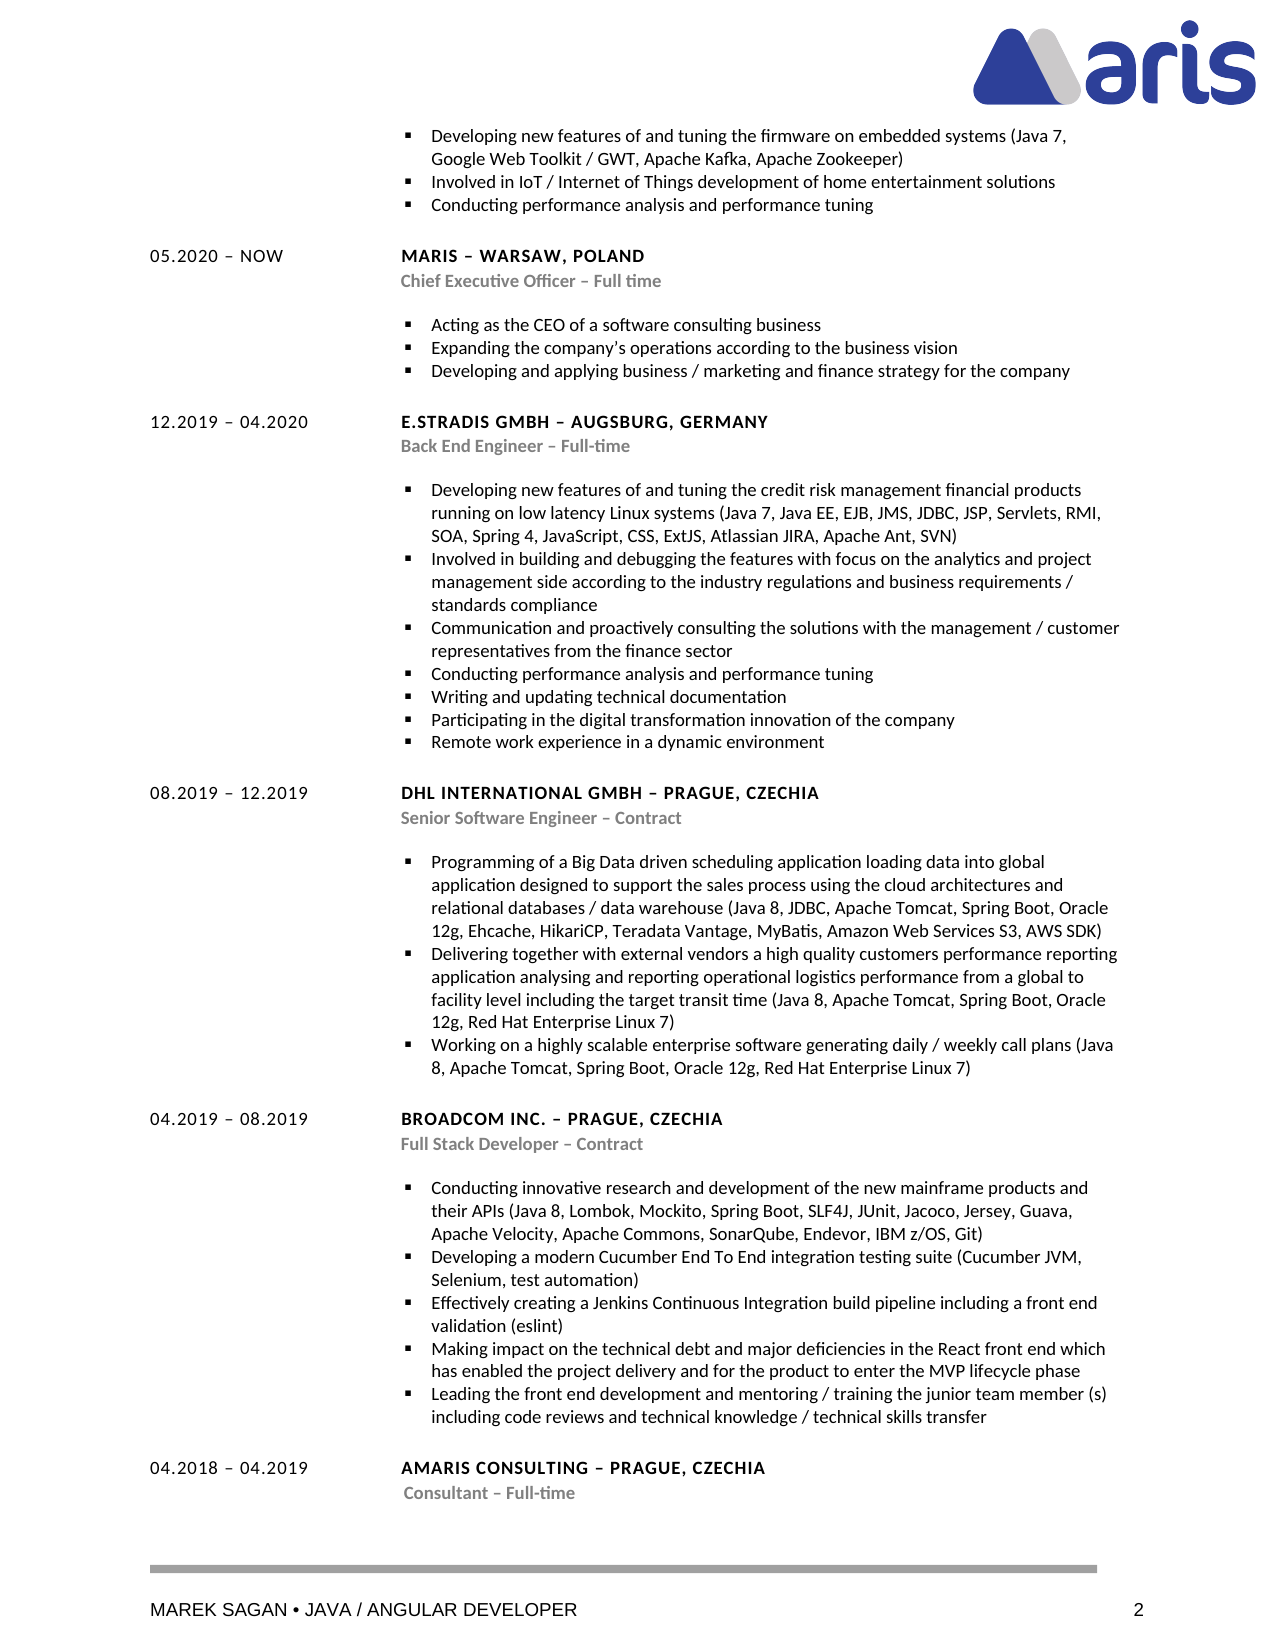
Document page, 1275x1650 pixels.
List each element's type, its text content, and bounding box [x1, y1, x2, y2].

list Leading the front end development and mentoring / training the junior team member (s) including code reviews and technical knowledge / technical skills transfer [404, 1382, 1125, 1428]
text 04.2019 – 08.2019 Broadcom Inc. – Prague, Czechia [150, 1107, 1125, 1130]
text Senior Software Engineer – Contract [150, 804, 1125, 829]
list Effectively creating a Jenkins Continuous Integration build pipeline including a front end validation (eslint) [404, 1291, 1125, 1337]
text Full Stack Developer – Contract [150, 1130, 1125, 1155]
list Communication and proactively consulting the solutions with the management / customer representatives from the finance sector [404, 616, 1125, 662]
list Involved in building and debugging the features with focus on the analytics and project management side according to the industry regulations and business requirements / standards compliance [404, 547, 1125, 616]
list Remote work experience in a dynamic environment [404, 731, 1125, 753]
picture [973, 20, 1256, 105]
list Developing new features of and tuning the credit risk management financial products running on low latency Linux systems (Java 7, Java EE, EJB, JMS, JDBC, JSP, Servlets, RMI, SOA, Spring 4, JavaScript, CSS, ExtJS, Atlassian JIRA, Apache Ant, SVN) [404, 478, 1125, 547]
list Participating in the digital transformation innovation of the company [404, 708, 1125, 731]
text Chief Executive Officer – Full time [150, 267, 1125, 292]
list Developing new features of and tuning the firmware on embedded systems (Java 7, Google Web Toolkit / GWT, Apache Kafka, Apache Zookeeper) [404, 124, 1125, 170]
list Working on a highly scalable enterprise software generating daily / weekly call plans (Java 8, Apache Tomcat, Spring Boot, Oracle 12g, Red Hat Enterprise Linux 7) [404, 1034, 1125, 1079]
list Conducting performance analysis and performance tuning [404, 662, 1125, 685]
text 12.2019 – 04.2020 E.STRADIS GmbH – Augsburg, Germany [150, 410, 1125, 433]
list Making impact on the technical debt and major deficiencies in the React front end which has enabled the project delivery and for the product to enter the MVP lifecycle phase [404, 1337, 1125, 1382]
list Writing and updating technical documentation [404, 685, 1125, 708]
text 05.2020 – NOW MARIS – Warsaw, Poland [150, 244, 1125, 267]
list Delivering together with external vendors a high quality customers performance reporting application analysing and reporting operational logistics performance from a global to facility level including the target transit time (Java 8, Apache Tomcat, Spring Boot, Oracle 12g, Red Hat Enterprise Linux 7) [404, 942, 1125, 1034]
text 04.2018 – 04.2019 Amaris Consulting – PRAGUE, CZECHIA [150, 1456, 1125, 1479]
list Developing a modern Cucumber End To End integration testing suite (Cucumber JVM, Selenium, test automation) [404, 1245, 1125, 1291]
text Back End Engineer – Full-time [150, 433, 1125, 458]
list Expanding the company’s operations according to the business vision [404, 336, 1125, 359]
list Developing and applying business / marketing and finance strategy for the company [404, 359, 1125, 382]
list Acting as the CEO of a software consulting business [404, 313, 1125, 336]
list Programming of a Big Data driven scheduling application loading data into global application designed to support the sales process using the cloud architectures and relational databases / data warehouse (Java 8, JDBC, Apache Tomcat, Spring Boot, Oracle 12g, Ehcache, HikariCP, Teradata Vantage, MyBatis, Amazon Web Services S3, AWS SDK) [404, 850, 1125, 942]
list Conducting innovative research and development of the new mainframe products and their APIs (Java 8, Lombok, Mockito, Spring Boot, SLF4J, JUnit, Jacoco, Jersey, Guava, Apache Velocity, Apache Commons, SonarQube, Endevor, IBM z/OS, Git) [404, 1176, 1125, 1245]
list Conducting performance analysis and performance tuning [404, 193, 1125, 216]
text Consultant – Full-time [404, 1479, 1125, 1504]
list Involved in IoT / Internet of Things development of home entertainment solutions [404, 170, 1125, 193]
text 08.2019 – 12.2019 DHL International GmbH – Prague, Czechia [150, 782, 1125, 804]
